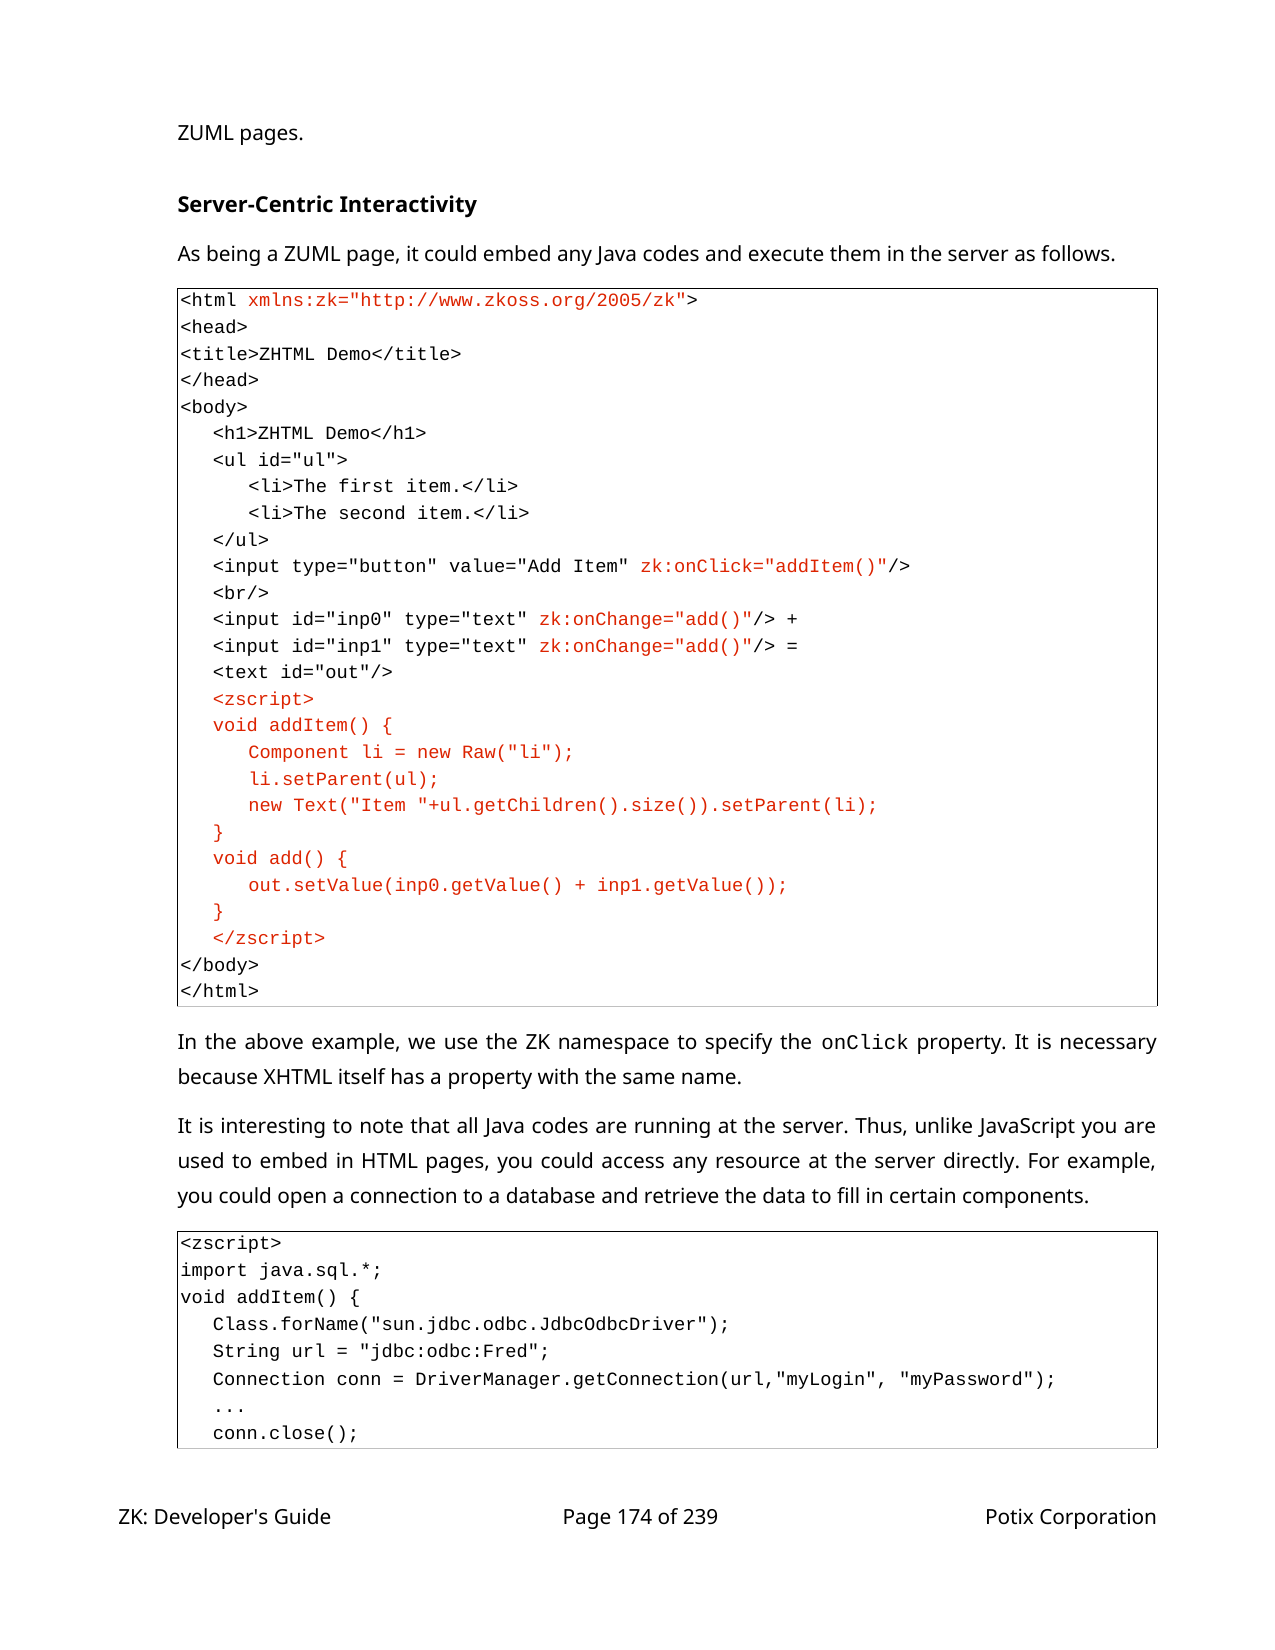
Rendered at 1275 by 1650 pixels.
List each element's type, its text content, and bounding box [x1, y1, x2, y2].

text String url = "jdbc:odbc:Fred"; [178, 1339, 1157, 1363]
text ... [178, 1394, 1157, 1418]
text In the above example, we use the ZK namespace to specify the onClick property. It is necessary because XHTML itself has a property with the same name. [177, 1027, 1157, 1091]
text <html xmlns:zk="http://www.zkoss.org/2005/zk"> <head> <title>ZHTML Demo</title> </head> <body> <h1>ZHTML Demo</h1> <ul id="ul"> <li>The first item.</li> <li>The second item.</li> </ul> <input type="button" value="Add Item" zk:onClick="addItem()"/> <br/> <input id="inp0" type="text" zk:onChange="add()"/> + <input id="inp1" type="text" zk:onChange="add()"/> = <text id="out"/> <zscript> void addItem() { Component li = new Raw("li"); li.setParent(ul); new Text("Item "+ul.getChildren().size()).setParent(li); } void add() { out.setValue(inp0.getValue() + inp1.getValue()); } </zscript> </body> </html> [178, 289, 1157, 1006]
text As being a ZUML page, it could embed any Java codes and execute them in the server as follows. [177, 239, 1157, 268]
text <zscript> [178, 1232, 1157, 1255]
text Connection conn = DriverManager.getConnection(url,"myLogin", "myPassword"); [178, 1366, 1157, 1391]
text ZUML pages. [177, 118, 1157, 146]
text void addItem() { [178, 1285, 1157, 1309]
text Class.forName("sun.jdbc.odbc.JdbcOdbcDriver"); [178, 1312, 1157, 1336]
text import java.sql.*; [178, 1258, 1157, 1282]
text conn.close(); [178, 1421, 1157, 1448]
subtitle Server-Centric Interactivity [177, 189, 1157, 219]
text It is interesting to note that all Java codes are running at the server. Thus, unlike JavaScript you are used to embed in HTML pages, you could access any resource at the server directly. For example, you could open a connection to a database and retrieve the data to fill in certain components. [177, 1111, 1157, 1210]
